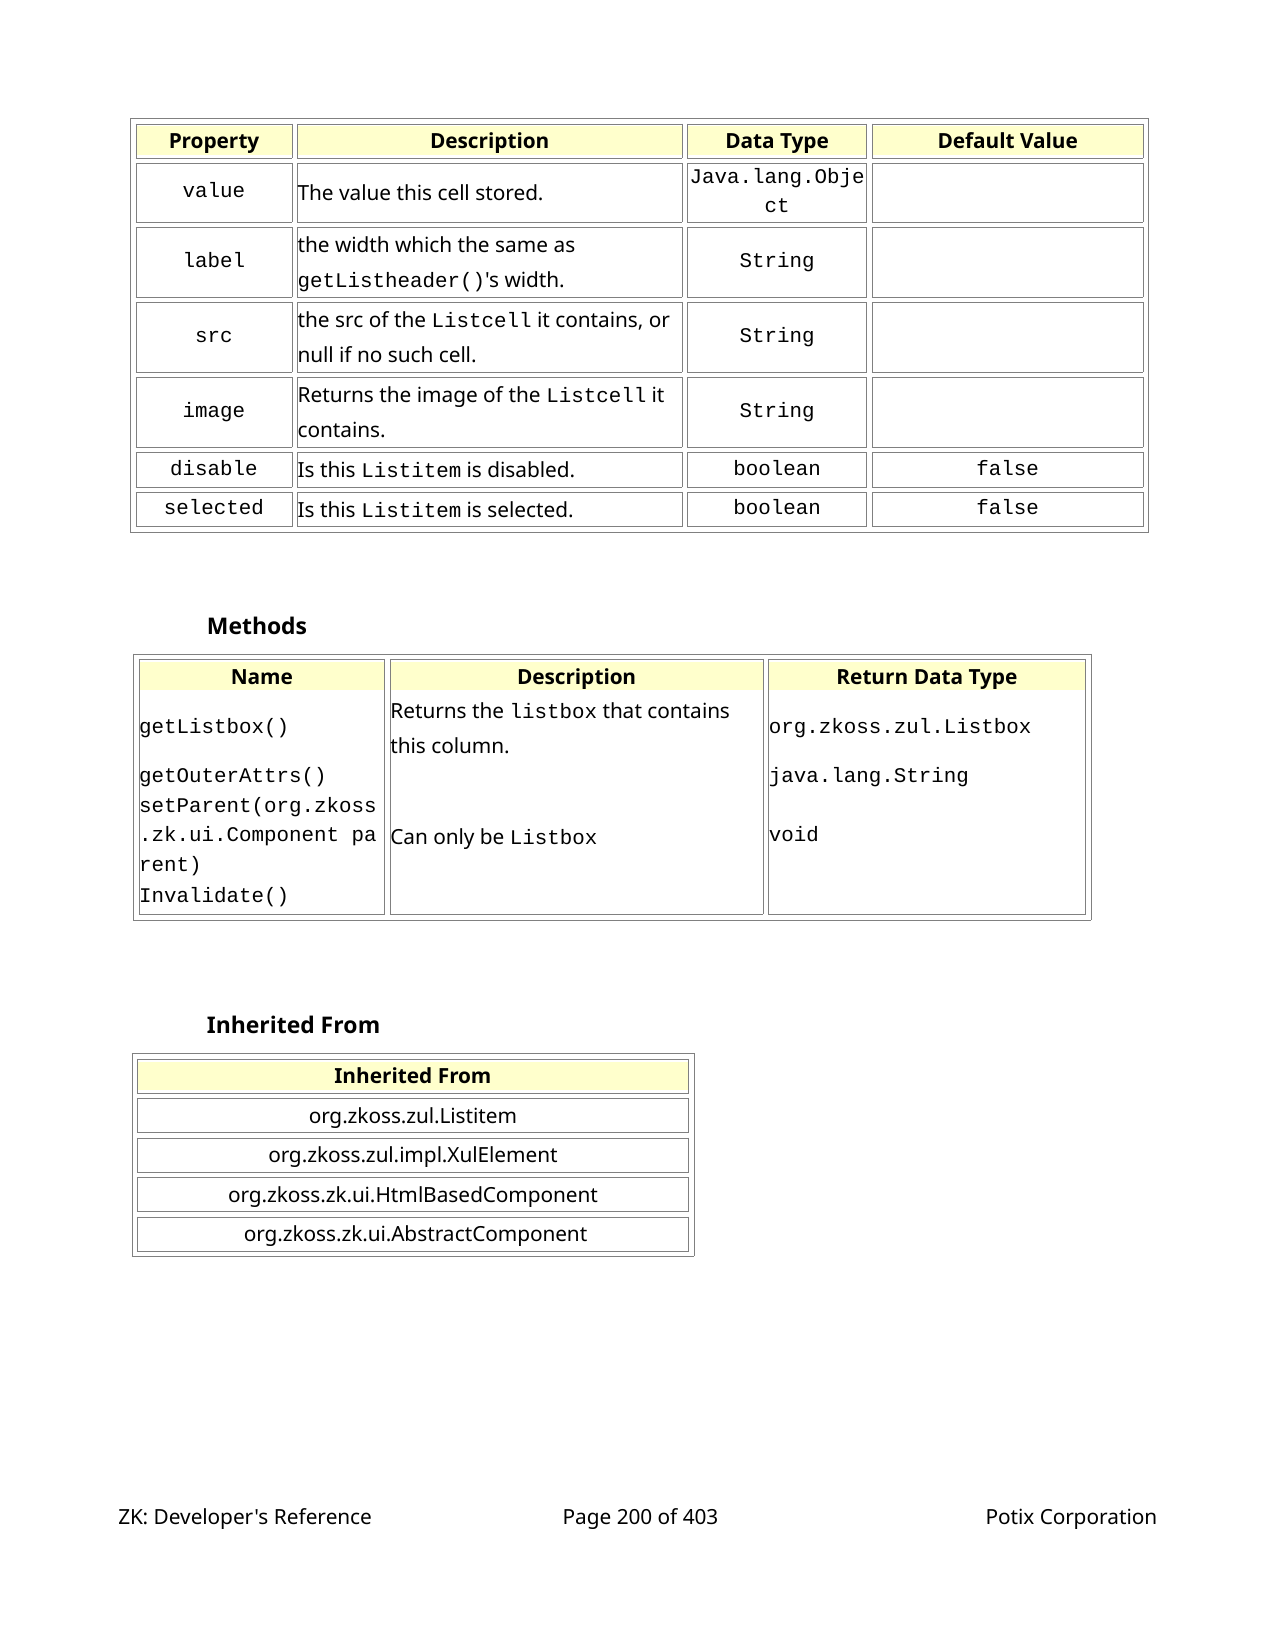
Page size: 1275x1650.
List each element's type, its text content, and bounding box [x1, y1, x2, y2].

table_cell false [869, 447, 1146, 487]
table_cell The value this cell stored. [295, 158, 684, 222]
table_cell [873, 164, 1143, 222]
table_cell java.lang.String [769, 763, 1085, 792]
table_cell [391, 763, 763, 792]
table_cell [769, 880, 1085, 914]
table_cell value [133, 158, 294, 222]
subtitle Methods [207, 610, 1157, 641]
table_cell Can only be Listbox [391, 792, 763, 880]
subtitle Inherited From [207, 1009, 1157, 1041]
table_cell [873, 303, 1143, 372]
table_header Name [136, 655, 387, 693]
table_header Property [133, 119, 294, 158]
table_cell org.zkoss.zul.impl.XulElement [134, 1132, 691, 1172]
table_header Data Type [685, 119, 869, 158]
table_cell Returns the image of the Listcell it contains. [295, 372, 684, 447]
table_cell the width which the same as getListheader()'s width. [295, 222, 684, 297]
table_cell [391, 880, 763, 914]
table_cell src [133, 297, 294, 372]
table_cell org.zkoss.zk.ui.HtmlBasedComponent [134, 1172, 691, 1211]
table_cell getOuterAttrs() [140, 763, 384, 792]
table_cell [869, 372, 1146, 447]
table_cell disable [133, 447, 294, 487]
table_cell org.zkoss.zul.Listitem [134, 1093, 691, 1132]
table_cell [869, 158, 1146, 222]
table_cell [873, 228, 1143, 297]
table_header Description [295, 119, 684, 158]
table_cell label [133, 222, 294, 297]
table_cell String [685, 372, 869, 447]
table_cell false [869, 487, 1146, 526]
table_header Return Data Type [766, 655, 1088, 693]
table_cell Invalidate() [140, 880, 384, 914]
table_header Inherited From [134, 1054, 691, 1093]
table_header Description [387, 655, 766, 693]
table_cell org.zkoss.zk.ui.AbstractComponent [134, 1211, 691, 1251]
table_cell String [685, 297, 869, 372]
table_cell Is this Listitem is selected. [295, 487, 684, 526]
table_cell selected [133, 487, 294, 526]
table_cell the src of the Listcell it contains, or null if no such cell. [295, 297, 684, 372]
table_cell Is this Listitem is disabled. [295, 447, 684, 487]
table_cell Java.lang.Object [685, 158, 869, 222]
table_cell [869, 297, 1146, 372]
table_cell boolean [685, 487, 869, 526]
table_cell [869, 222, 1146, 297]
table_cell image [133, 372, 294, 447]
table_cell boolean [685, 447, 869, 487]
table_header Default Value [869, 119, 1146, 158]
table_cell setParent(org.zkoss.zk.ui.Component parent) [140, 792, 384, 880]
table_cell void [769, 792, 1085, 880]
table_cell [873, 378, 1143, 447]
table_cell org.zkoss.zul.Listbox [769, 693, 1085, 763]
table_cell Returns the listbox that contains this column. [391, 693, 763, 763]
table_cell String [685, 222, 869, 297]
table_cell getListbox() [140, 693, 384, 763]
